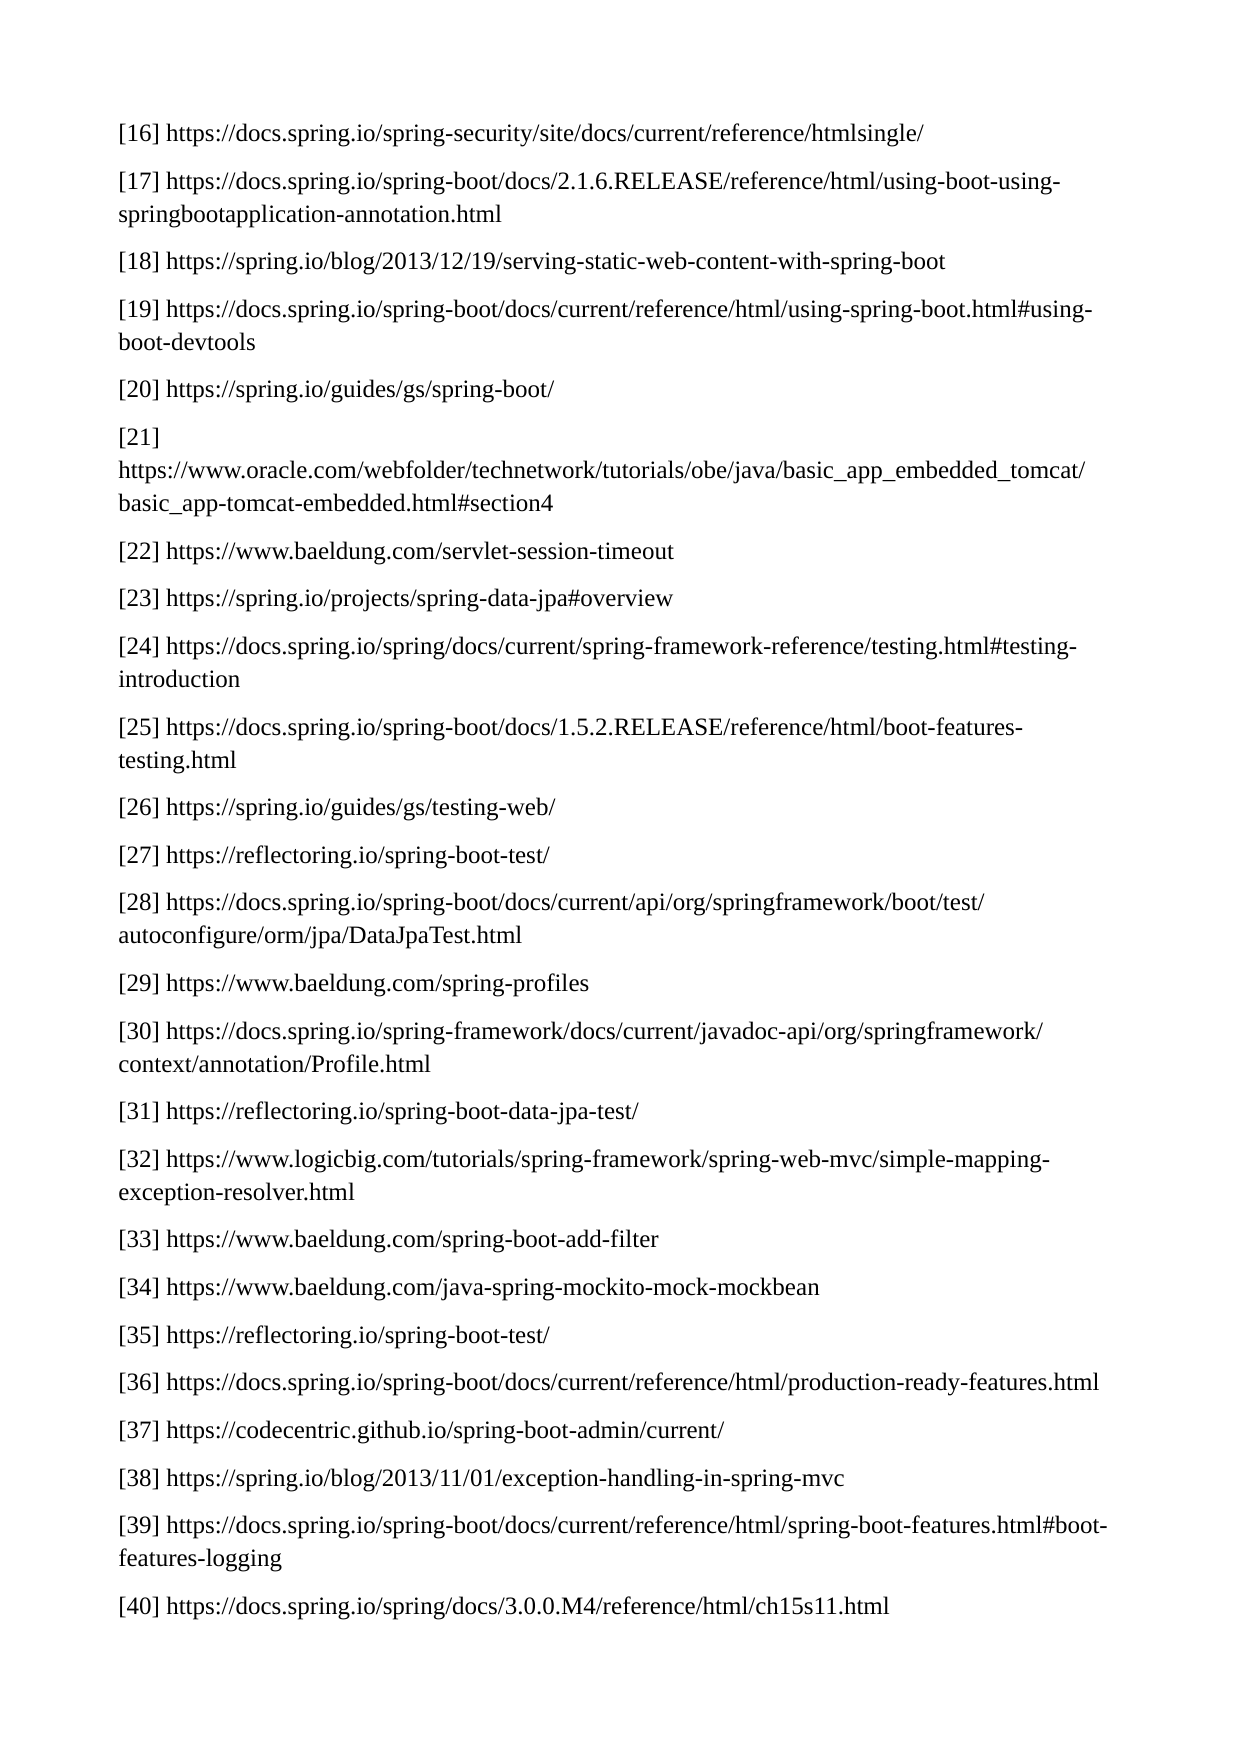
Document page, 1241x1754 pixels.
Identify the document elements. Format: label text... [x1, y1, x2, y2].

text [33] https://www.baeldung.com/spring-boot-add-filter [118, 1224, 1122, 1253]
text [18] https://spring.io/blog/2013/12/19/serving-static-web-content-with-spring-boot [118, 246, 1122, 275]
text [39] https://docs.spring.io/spring-boot/docs/current/reference/html/spring-boot-features.html#boot-features-logging [118, 1510, 1122, 1572]
text [17] https://docs.spring.io/spring-boot/docs/2.1.6.RELEASE/reference/html/using-boot-using-springbootapplication-annotation.html [118, 166, 1122, 227]
text [29] https://www.baeldung.com/spring-profiles [118, 968, 1122, 997]
text [26] https://spring.io/guides/gs/testing-web/ [118, 792, 1122, 821]
text [21] https://www.oracle.com/webfolder/technetwork/tutorials/obe/java/basic_app_embedded_tomcat/basic_app-tomcat-embedded.html#section4 [118, 422, 1122, 517]
text [23] https://spring.io/projects/spring-data-jpa#overview [118, 583, 1122, 612]
text [31] https://reflectoring.io/spring-boot-data-jpa-test/ [118, 1096, 1122, 1125]
text [27] https://reflectoring.io/spring-boot-test/ [118, 840, 1122, 869]
text [25] https://docs.spring.io/spring-boot/docs/1.5.2.RELEASE/reference/html/boot-features-testing.html [118, 712, 1122, 773]
text [22] https://www.baeldung.com/servlet-session-timeout [118, 536, 1122, 564]
text [32] https://www.logicbig.com/tutorials/spring-framework/spring-web-mvc/simple-mapping-exception-resolver.html [118, 1144, 1122, 1206]
text [30] https://docs.spring.io/spring-framework/docs/current/javadoc-api/org/springframework/context/annotation/Profile.html [118, 1016, 1122, 1077]
text [36] https://docs.spring.io/spring-boot/docs/current/reference/html/production-ready-features.html [118, 1367, 1122, 1396]
text [37] https://codecentric.github.io/spring-boot-admin/current/ [118, 1415, 1122, 1444]
text [16] https://docs.spring.io/spring-security/site/docs/current/reference/htmlsingle/ [118, 118, 1122, 147]
text [28] https://docs.spring.io/spring-boot/docs/current/api/org/springframework/boot/test/autoconfigure/orm/jpa/DataJpaTest.html [118, 887, 1122, 949]
text [24] https://docs.spring.io/spring/docs/current/spring-framework-reference/testing.html#testing-introduction [118, 631, 1122, 693]
text [34] https://www.baeldung.com/java-spring-mockito-mock-mockbean [118, 1272, 1122, 1301]
text [20] https://spring.io/guides/gs/spring-boot/ [118, 374, 1122, 403]
text [19] https://docs.spring.io/spring-boot/docs/current/reference/html/using-spring-boot.html#using-boot-devtools [118, 294, 1122, 356]
text [38] https://spring.io/blog/2013/11/01/exception-handling-in-spring-mvc [118, 1463, 1122, 1491]
text [35] https://reflectoring.io/spring-boot-test/ [118, 1320, 1122, 1348]
text [40] https://docs.spring.io/spring/docs/3.0.0.M4/reference/html/ch15s11.html [118, 1591, 1122, 1619]
